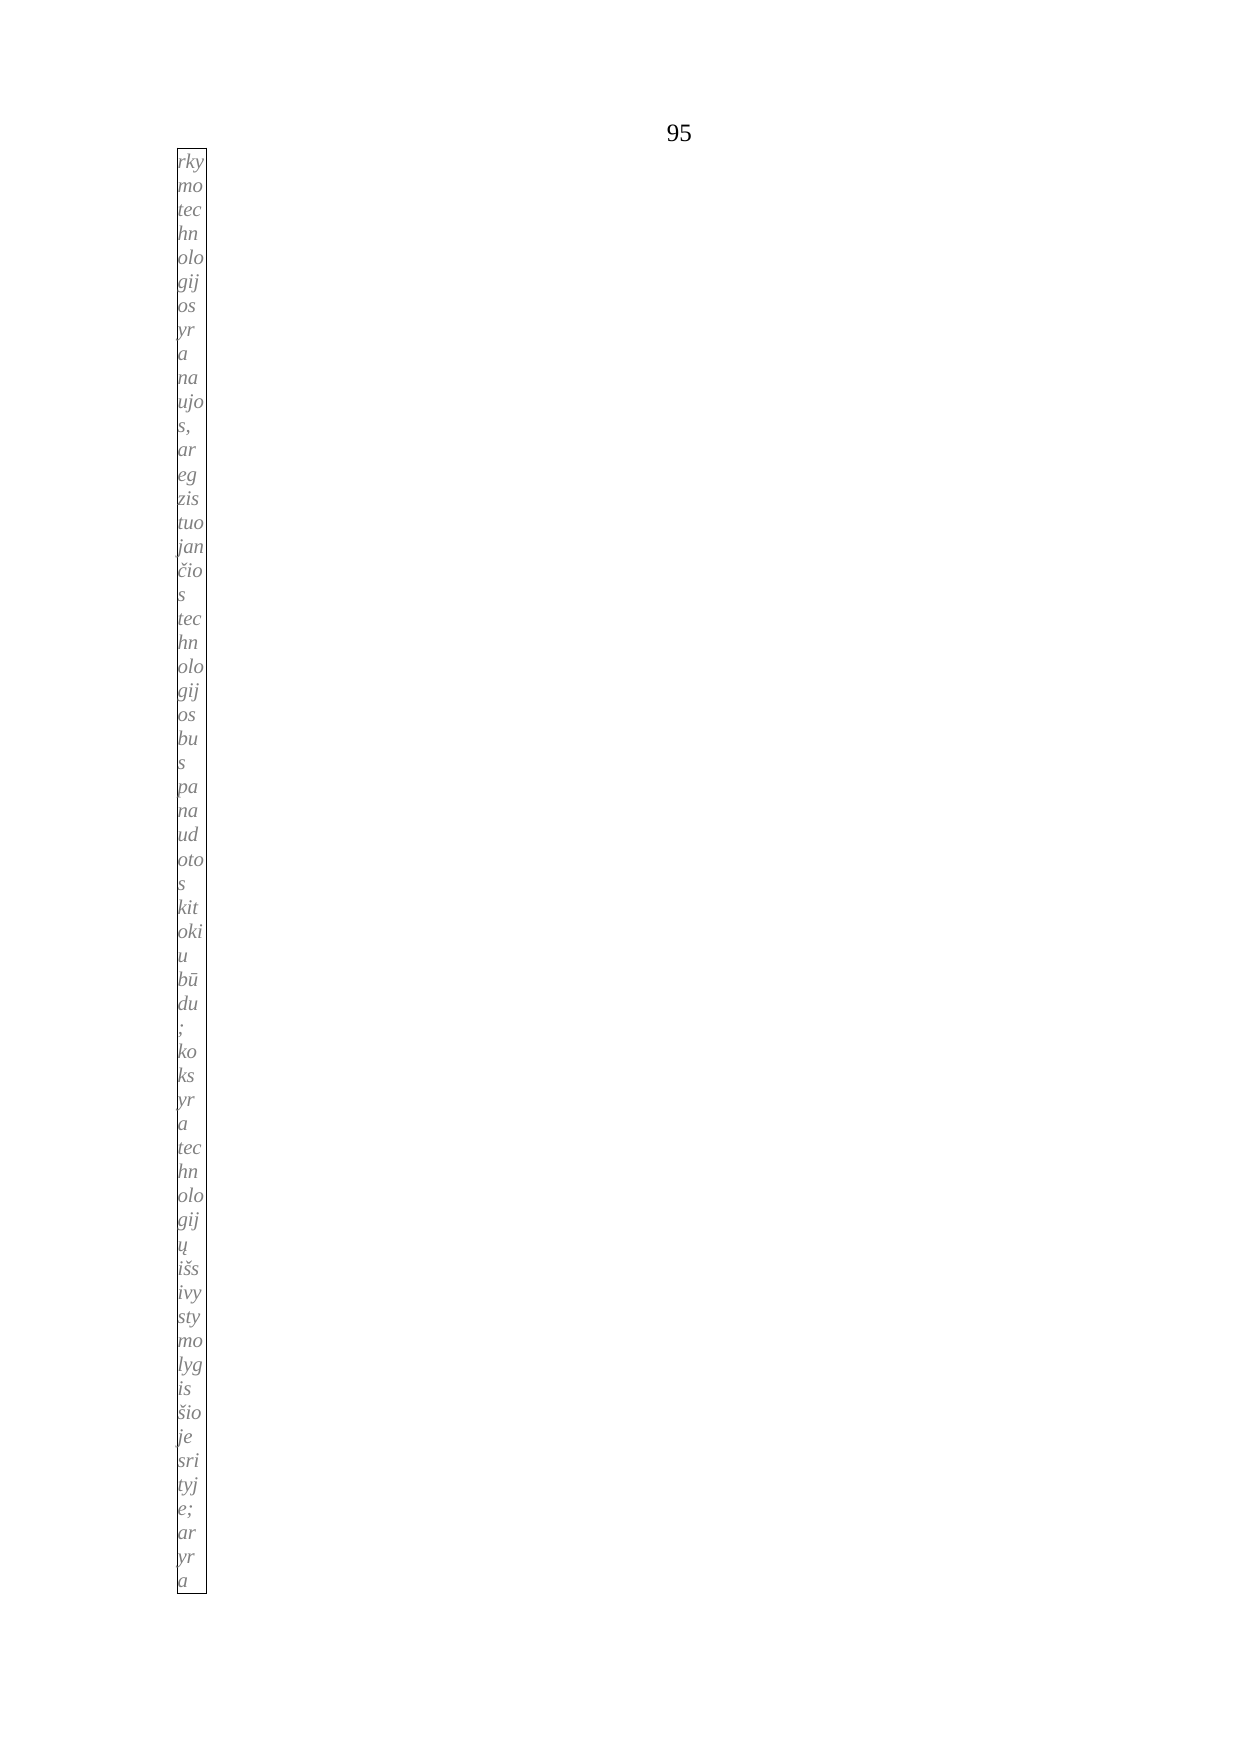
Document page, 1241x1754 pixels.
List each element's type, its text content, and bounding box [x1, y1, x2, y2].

table_cell rkymo technologijos yra naujos, ar egzistuojančios technologijos bus panaudotos kitokiu būdu; koks yra technologijų išsivystymo lygis šioje srityje; ar yra [178, 149, 206, 1592]
